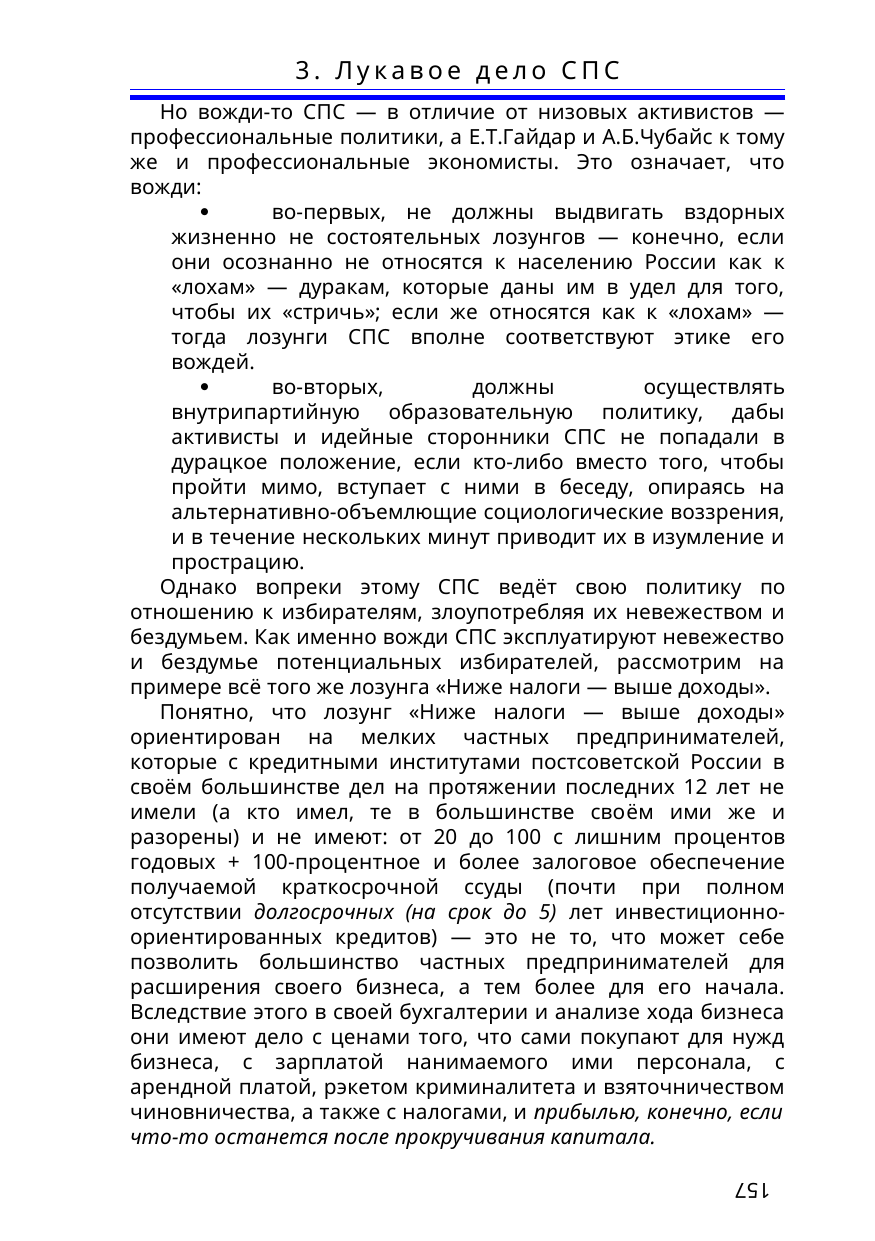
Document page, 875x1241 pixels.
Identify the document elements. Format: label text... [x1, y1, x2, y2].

text Но вожди-то СПС — в отличие от низовых активистов — профессиональные политики, а Е.Т.Гайдар и А.Б.Чубайс к тому же и профессиональные экономисты. Это означает, что вожди: [130, 100, 785, 200]
list во-первых, не должны выдвигать вздорных жизненно не состоятельных лозунгов — конечно, если они осознанно не относятся к населению России как к «лохам» — дуракам, которые даны им в удел для того, чтобы их «стричь»; если же относятся как к «лохам» — тогда лозунги СПС вполне соответствуют этике его вождей. [171, 200, 785, 375]
text Однако вопреки этому СПС ведёт свою политику по отношению к избирателям, злоупотребляя их невежеством и бездумьем. Как именно вожди СПС эксплуатируют невежество и бездумье потенциальных избирателей, рассмотрим на примере всё того же лозунга «Ниже налоги — выше доходы». [130, 575, 785, 700]
text Понятно, что лозунг «Ниже налоги — выше доходы» ориентирован на мелких частных предпринимателей, которые с кредитными институтами постсоветской России в своём большинстве дел на протяжении последних 12 лет не имели (а кто имел, те в большинстве своём ими же и разорены) и не имеют: от 20 до 100 с лишним процентов годовых + 100-процентное и более залоговое обеспечение получаемой краткосрочной ссуды (почти при полном отсутствии долгосрочных (на срок до 5) лет инвестиционно-ориентированных кредитов) — это не то, что может себе позволить большинство частных предпринимателей для расширения своего бизнеса, а тем более для его начала. Вследствие этого в своей бухгалтерии и анализе хода бизнеса они имеют дело с ценами того, что сами покупают для нужд бизнеса, с зарплатой нанимаемого ими персонала, с арендной платой, рэкетом криминалитета и взяточничеством чиновничества, а также с налогами, и прибылью, конечно, если что-то останется после прокручивания капитала. [130, 700, 785, 1150]
list во-вторых, должны осуществлять внутрипартийную образовательную политику, дабы активисты и идейные сторонники СПС не попадали в дурацкое положение, если кто-либо вместо того, чтобы пройти мимо, вступает с ними в беседу, опираясь на альтернативно-объемлющие социологические воззрения, и в течение нескольких минут приводит их в изумление и прострацию. [171, 375, 785, 575]
